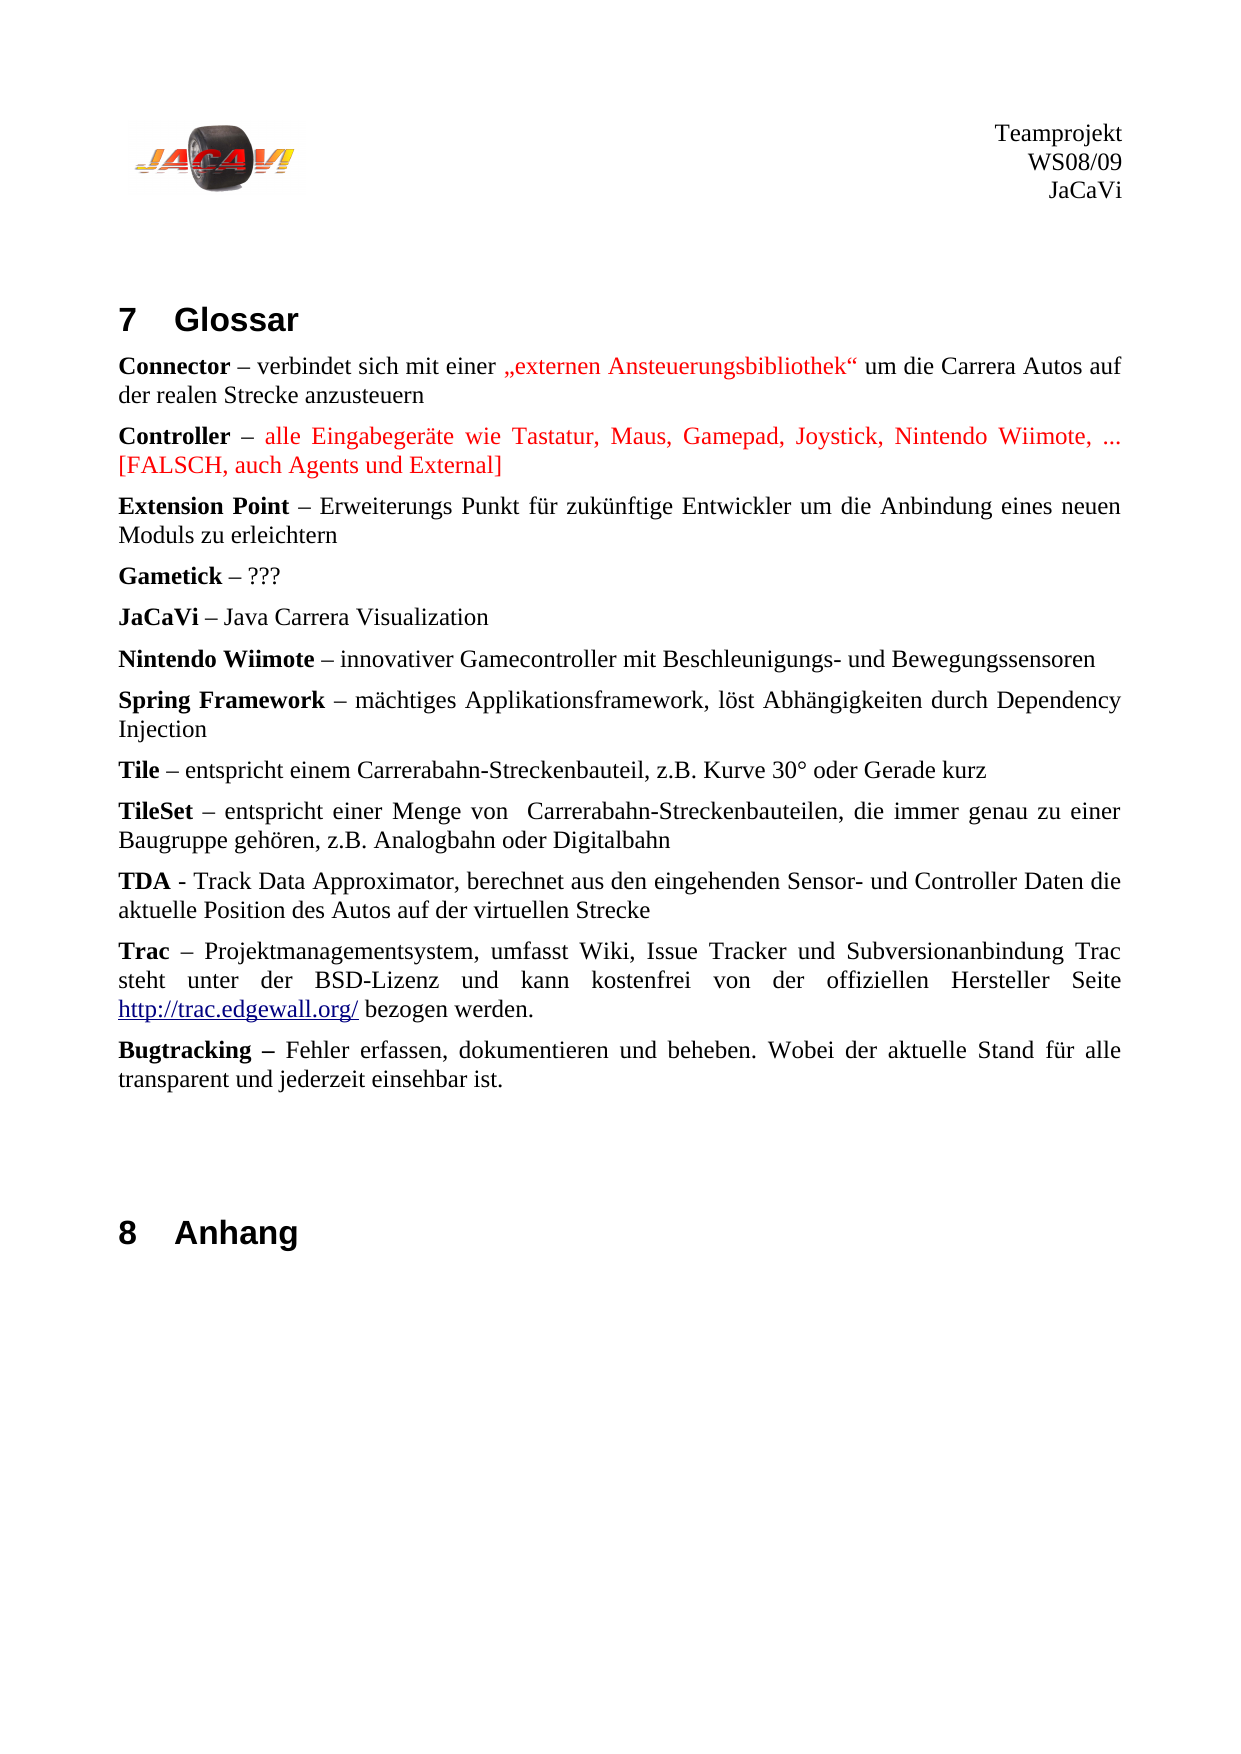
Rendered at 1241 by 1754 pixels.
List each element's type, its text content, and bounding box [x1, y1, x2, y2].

text JaCaVi – Java Carrera Visualization [118, 602, 1122, 631]
text Bugtracking – Fehler erfassen, dokumentieren und beheben. Wobei der aktuelle Stand für alle transparent und jederzeit einsehbar ist. [118, 1035, 1122, 1092]
text TDA - Track Data Approximator, berechnet aus den eingehenden Sensor- und Controller Daten die aktuelle Position des Autos auf der virtuellen Strecke [118, 866, 1122, 924]
text Nintendo Wiimote – innovativer Gamecontroller mit Beschleunigungs- und Bewegungssensoren [118, 644, 1122, 672]
text Gametick – ??? [118, 561, 1122, 590]
text Connector – verbindet sich mit einer „externen Ansteuerungsbibliothek“ um die Carrera Autos auf der realen Strecke anzusteuern [118, 351, 1122, 409]
text Trac – Projektmanagementsystem, umfasst Wiki, Issue Tracker und Subversionanbindung Trac steht unter der BSD-Lizenz und kann kostenfrei von der offiziellen Hersteller Seite http://trac.edgewall.org/ bezogen werden. [118, 936, 1122, 1022]
text Extension Point – Erweiterungs Punkt für zukünftige Entwickler um die Anbindung eines neuen Moduls zu erleichtern [118, 491, 1122, 549]
text Controller – alle Eingabegeräte wie Tastatur, Maus, Gamepad, Joystick, Nintendo Wiimote, ... [FALSCH, auch Agents und External] [118, 421, 1122, 479]
text Tile – entspricht einem Carrerabahn-Streckenbauteil, z.B. Kurve 30° oder Gerade kurz [118, 755, 1122, 784]
picture [128, 120, 307, 195]
text Spring Framework – mächtiges Applikationsframework, löst Abhängigkeiten durch Dependency Injection [118, 685, 1122, 742]
subtitle Anhang [118, 1212, 1122, 1251]
subtitle Glossar [118, 300, 1122, 339]
text TileSet – entspricht einer Menge von Carrerabahn-Streckenbauteilen, die immer genau zu einer Baugruppe gehören, z.B. Analogbahn oder Digitalbahn [118, 796, 1122, 854]
